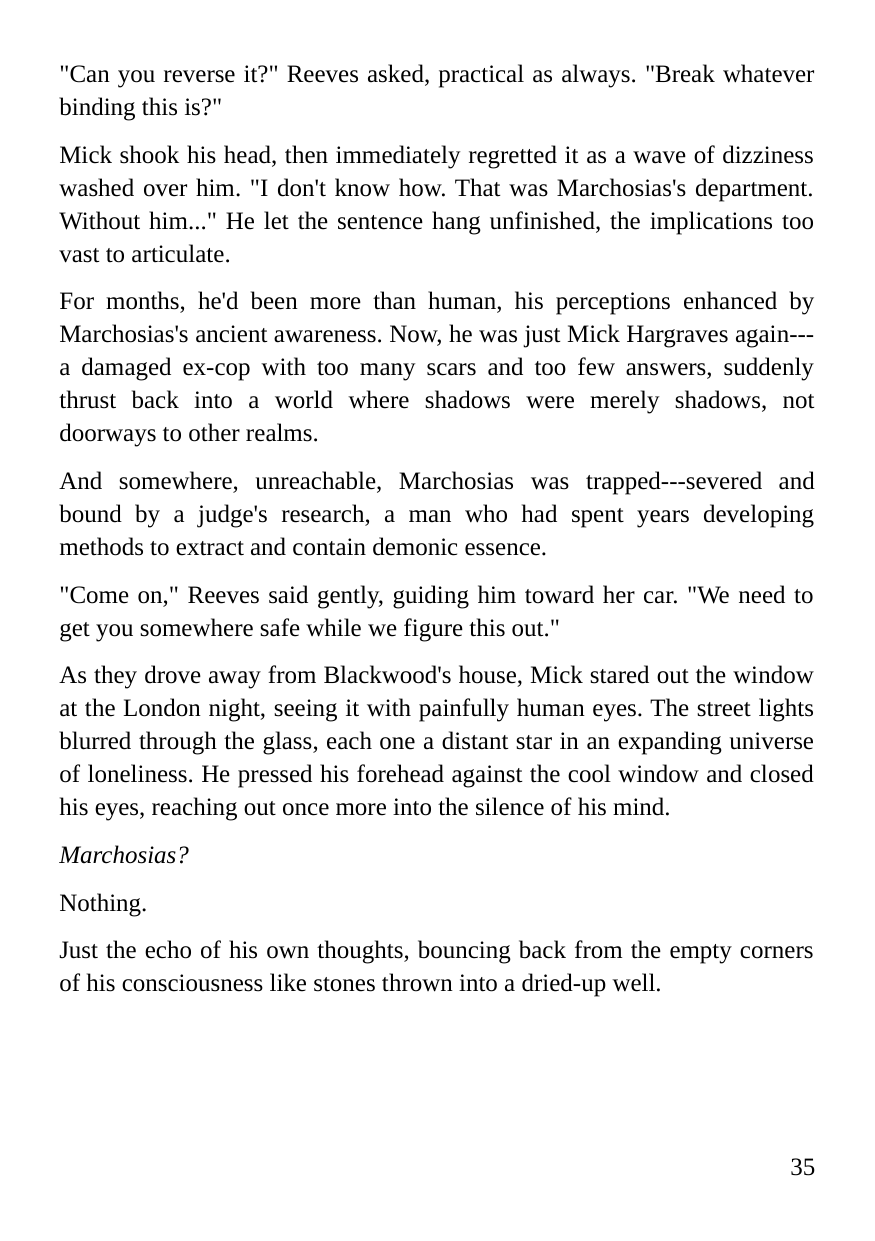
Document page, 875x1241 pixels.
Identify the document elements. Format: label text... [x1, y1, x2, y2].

text Mick shook his head, then immediately regretted it as a wave of dizziness washed over him. "I don't know how. That was Marchosias's department. Without him..." He let the sentence hang unfinished, the implications too vast to articulate. [59, 140, 815, 267]
text Marchosias? [59, 840, 815, 869]
text As they drove away from Blackwood's house, Mick stared out the window at the London night, seeing it with painfully human eyes. The street lights blurred through the glass, each one a distant star in an expanding universe of loneliness. He pressed his forehead against the cool window and closed his eyes, reaching out once more into the silence of his mind. [59, 660, 815, 821]
text Just the echo of his own thoughts, bouncing back from the empty corners of his consciousness like stones thrown into a dried-up well. [59, 935, 815, 997]
text "Come on," Reeves said gently, guiding him toward her car. "We need to get you somewhere safe while we figure this out." [59, 580, 815, 641]
text Nothing. [59, 888, 815, 916]
text For months, he'd been more than human, his perceptions enhanced by Marchosias's ancient awareness. Now, he was just Mick Hargraves again---a damaged ex-cop with too many scars and too few answers, suddenly thrust back into a world where shadows were merely shadows, not doorways to other realms. [59, 286, 815, 447]
text And somewhere, unreachable, Marchosias was trapped---severed and bound by a judge's research, a man who had spent years developing methods to extract and contain demonic essence. [59, 466, 815, 561]
text "Can you reverse it?" Reeves asked, practical as always. "Break whatever binding this is?" [59, 59, 815, 121]
